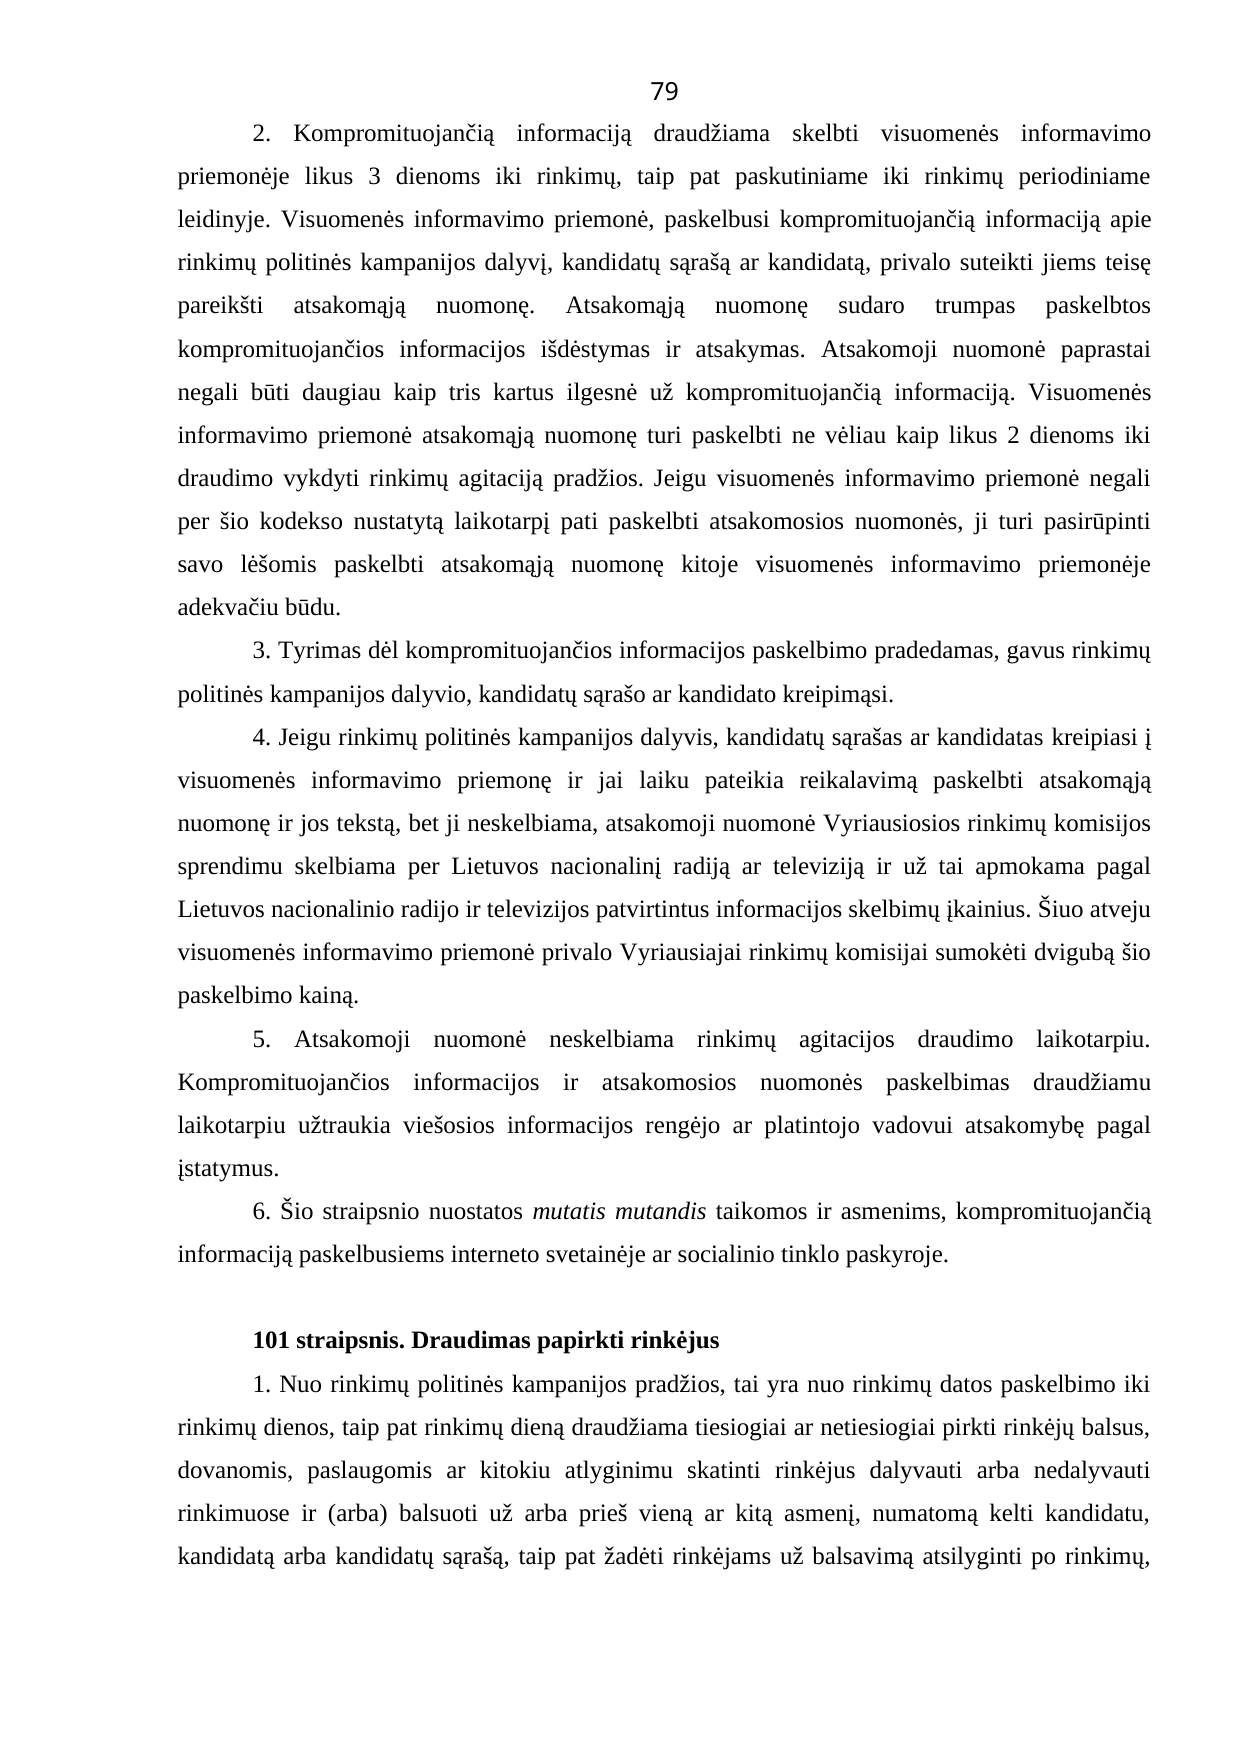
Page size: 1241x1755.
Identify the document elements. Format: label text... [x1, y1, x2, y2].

text 3. Tyrimas dėl kompromituojančios informacijos paskelbimo pradedamas, gavus rinkimų politinės kampanijos dalyvio, kandidatų sąrašo ar kandidato kreipimąsi. [177, 636, 1152, 707]
text 5. Atsakomoji nuomonė neskelbiama rinkimų agitacijos draudimo laikotarpiu. Kompromituojančios informacijos ir atsakomosios nuomonės paskelbimas draudžiamu laikotarpiu užtraukia viešosios informacijos rengėjo ar platintojo vadovui atsakomybę pagal įstatymus. [177, 1024, 1152, 1182]
text 6. Šio straipsnio nuostatos mutatis mutandis taikomos ir asmenims, kompromituojančią informaciją paskelbusiems interneto svetainėje ar socialinio tinklo paskyroje. [177, 1196, 1152, 1268]
text 2. Kompromituojančią informaciją draudžiama skelbti visuomenės informavimo priemonėje likus 3 dienoms iki rinkimų, taip pat paskutiniame iki rinkimų periodiniame leidinyje. Visuomenės informavimo priemonė, paskelbusi kompromituojančią informaciją apie rinkimų politinės kampanijos dalyvį, kandidatų sąrašą ar kandidatą, privalo suteikti jiems teisę pareikšti atsakomąją nuomonę. Atsakomąją nuomonę sudaro trumpas paskelbtos kompromituojančios informacijos išdėstymas ir atsakymas. Atsakomoji nuomonė paprastai negali būti daugiau kaip tris kartus ilgesnė už kompromituojančią informaciją. Visuomenės informavimo priemonė atsakomąją nuomonę turi paskelbti ne vėliau kaip likus 2 dienoms iki draudimo vykdyti rinkimų agitaciją pradžios. Jeigu visuomenės informavimo priemonė negali per šio kodekso nustatytą laikotarpį pati paskelbti atsakomosios nuomonės, ji turi pasirūpinti savo lėšomis paskelbti atsakomąją nuomonę kitoje visuomenės informavimo priemonėje adekvačiu būdu. [177, 118, 1152, 621]
text 4. Jeigu rinkimų politinės kampanijos dalyvis, kandidatų sąrašas ar kandidatas kreipiasi į visuomenės informavimo priemonę ir jai laiku pateikia reikalavimą paskelbti atsakomąją nuomonę ir jos tekstą, bet ji neskelbiama, atsakomoji nuomonė Vyriausiosios rinkimų komisijos sprendimu skelbiama per Lietuvos nacionalinį radiją ar televiziją ir už tai apmokama pagal Lietuvos nacionalinio radijo ir televizijos patvirtintus informacijos skelbimų įkainius. Šiuo atveju visuomenės informavimo priemonė privalo Vyriausiajai rinkimų komisijai sumokėti dvigubą šio paskelbimo kainą. [177, 722, 1152, 1009]
text 1. Nuo rinkimų politinės kampanijos pradžios, tai yra nuo rinkimų datos paskelbimo iki rinkimų dienos, taip pat rinkimų dieną draudžiama tiesiogiai ar netiesiogiai pirkti rinkėjų balsus, dovanomis, paslaugomis ar kitokiu atlyginimu skatinti rinkėjus dalyvauti arba nedalyvauti rinkimuose ir (arba) balsuoti už arba prieš vieną ar kitą asmenį, numatomą kelti kandidatu, kandidatą arba kandidatų sąrašą, taip pat žadėti rinkėjams už balsavimą atsilyginti po rinkimų, [177, 1369, 1152, 1570]
text 101 straipsnis. Draudimas papirkti rinkėjus [177, 1326, 1152, 1354]
